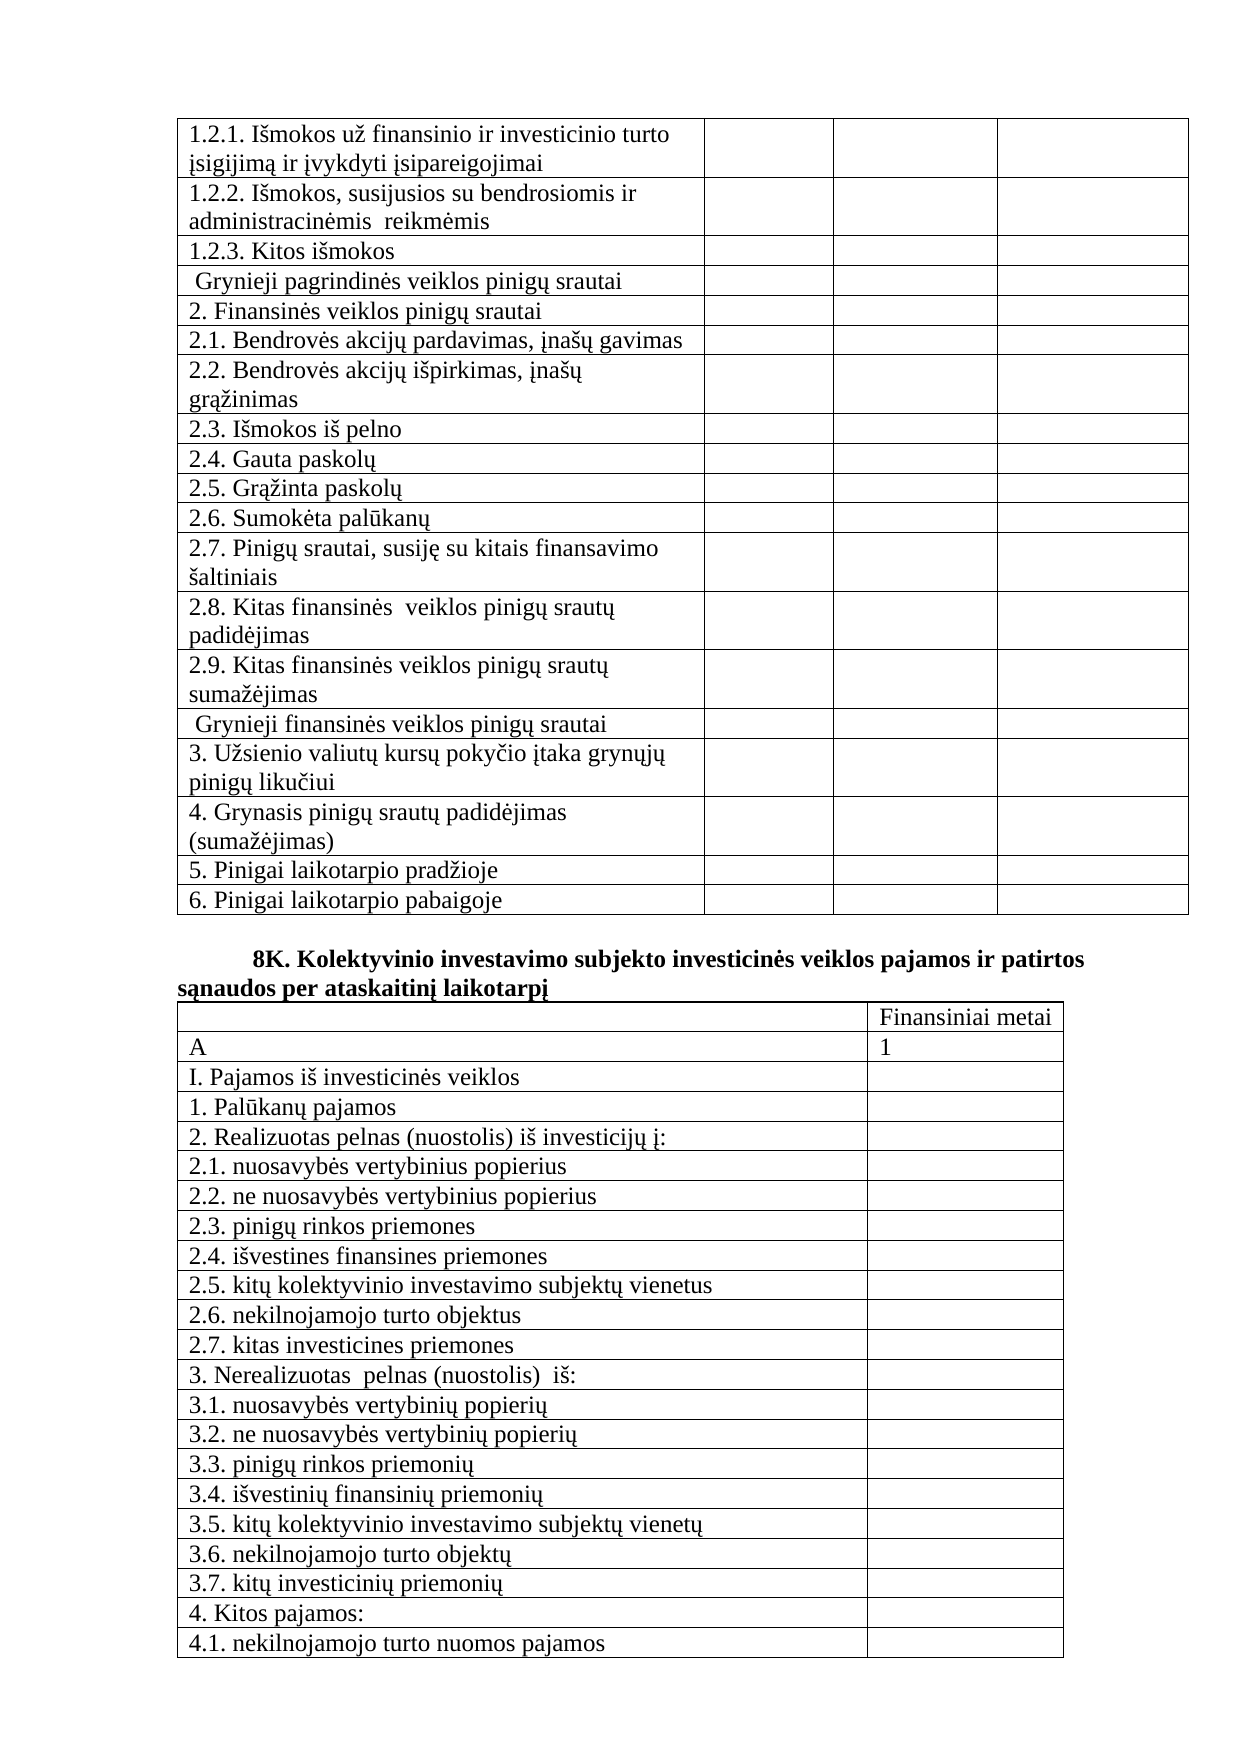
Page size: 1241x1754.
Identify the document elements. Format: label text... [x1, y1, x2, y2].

table_cell 1.2.2. Išmokos, susijusios su bendrosiomis ir administracinėmis reikmėmis [178, 178, 704, 235]
table_cell 4. Kitos pajamos: [178, 1598, 867, 1627]
table_cell 2. Realizuotas pelnas (nuostolis) iš investicijų į: [178, 1122, 867, 1150]
table_cell [868, 1122, 1063, 1150]
table_cell [705, 592, 833, 649]
table_cell [705, 296, 833, 324]
table_cell 3. Užsienio valiutų kursų pokyčio įtaka grynųjų pinigų likučiui [178, 739, 704, 796]
table_cell [834, 503, 997, 532]
table_cell [705, 266, 833, 295]
table_cell 4. Grynasis pinigų srautų padidėjimas (sumažėjimas) [178, 797, 704, 854]
table_cell 2.5. kitų kolektyvinio investavimo subjektų vienetus [178, 1271, 867, 1299]
table_cell 2.1. nuosavybės vertybinius popierius [178, 1151, 867, 1180]
table_cell Grynieji pagrindinės veiklos pinigų srautai [178, 266, 704, 295]
table_cell [998, 503, 1188, 532]
table_cell [834, 326, 997, 354]
table_cell 3.7. kitų investicinių priemonių [178, 1569, 867, 1597]
table_cell Grynieji finansinės veiklos pinigų srautai [178, 709, 704, 737]
table_cell [834, 414, 997, 443]
table_cell [998, 266, 1188, 295]
table_cell 2.5. Grąžinta paskolų [178, 474, 704, 502]
table_cell [998, 856, 1188, 884]
table_cell [834, 266, 997, 295]
table_cell [868, 1300, 1063, 1329]
table_cell [834, 355, 997, 413]
table_cell [868, 1062, 1063, 1091]
table_cell [705, 739, 833, 796]
table_cell [868, 1330, 1063, 1359]
table_cell [834, 119, 997, 177]
table_cell 3.5. kitų kolektyvinio investavimo subjektų vienetų [178, 1509, 867, 1538]
table_cell 2.4. išvestines finansines priemones [178, 1241, 867, 1269]
table_cell 2.6. nekilnojamojo turto objektus [178, 1300, 867, 1329]
table_cell [834, 296, 997, 324]
table_cell [834, 474, 997, 502]
table_cell I. Pajamos iš investicinės veiklos [178, 1062, 867, 1091]
table_cell [868, 1420, 1063, 1448]
table_cell 2.6. Sumokėta palūkanų [178, 503, 704, 532]
table_cell [705, 236, 833, 265]
table_cell [998, 797, 1188, 854]
table_cell [705, 503, 833, 532]
table_cell 3.1. nuosavybės vertybinių popierių [178, 1390, 867, 1418]
table_cell [998, 178, 1188, 235]
table_cell [998, 444, 1188, 472]
table_cell [868, 1598, 1063, 1627]
table_cell [998, 739, 1188, 796]
table_cell A [178, 1032, 867, 1061]
table_cell 2.2. Bendrovės akcijų išpirkimas, įnašų grąžinimas [178, 355, 704, 413]
table_cell [705, 414, 833, 443]
table_cell 1. Palūkanų pajamos [178, 1092, 867, 1121]
table_cell 2.8. Kitas finansinės veiklos pinigų srautų padidėjimas [178, 592, 704, 649]
table_cell [998, 592, 1188, 649]
table_cell [868, 1151, 1063, 1180]
table_cell [705, 326, 833, 354]
table_cell [998, 709, 1188, 737]
table_cell 2.7. Pinigų srautai, susiję su kitais finansavimo šaltiniais [178, 533, 704, 591]
table_cell 5. Pinigai laikotarpio pradžioje [178, 856, 704, 884]
table_cell [834, 856, 997, 884]
table_cell [705, 355, 833, 413]
table_cell [834, 236, 997, 265]
table_cell [868, 1509, 1063, 1538]
table_cell [998, 236, 1188, 265]
table_cell [998, 119, 1188, 177]
table_cell [998, 414, 1188, 443]
table_cell [705, 856, 833, 884]
table_cell [834, 739, 997, 796]
table_cell [998, 355, 1188, 413]
table_cell 2. Finansinės veiklos pinigų srautai [178, 296, 704, 324]
table_cell [868, 1181, 1063, 1210]
table_cell 1.2.3. Kitos išmokos [178, 236, 704, 265]
table_cell [868, 1569, 1063, 1597]
table_cell [868, 1390, 1063, 1418]
table_cell 3.4. išvestinių finansinių priemonių [178, 1479, 867, 1508]
table_cell [705, 797, 833, 854]
table_cell [998, 885, 1188, 914]
table_cell [868, 1092, 1063, 1121]
table_cell [705, 650, 833, 708]
table_cell [705, 709, 833, 737]
table_cell 2.3. pinigų rinkos priemones [178, 1211, 867, 1240]
table_cell [998, 650, 1188, 708]
table_cell [868, 1271, 1063, 1299]
table_cell [834, 650, 997, 708]
table_cell 6. Pinigai laikotarpio pabaigoje [178, 885, 704, 914]
table_cell [834, 797, 997, 854]
table_header Finansiniai metai [868, 1003, 1063, 1031]
table_cell [834, 178, 997, 235]
table_cell [705, 885, 833, 914]
table_cell [834, 885, 997, 914]
table_cell [834, 709, 997, 737]
table_cell [705, 178, 833, 235]
table_cell 4.1. nekilnojamojo turto nuomos pajamos [178, 1628, 867, 1657]
table_cell [998, 474, 1188, 502]
table_cell [834, 592, 997, 649]
table_cell 3. Nerealizuotas pelnas (nuostolis) iš: [178, 1360, 867, 1389]
table_cell 2.1. Bendrovės akcijų pardavimas, įnašų gavimas [178, 326, 704, 354]
table_header [178, 1003, 867, 1031]
text 8K. Kolektyvinio investavimo subjekto investicinės veiklos pajamos ir patirtos sąnaudos per ataskaitinį laikotarpį [177, 944, 1166, 1001]
table_cell [868, 1449, 1063, 1478]
table_cell [998, 296, 1188, 324]
table_cell [868, 1241, 1063, 1269]
table_cell 2.3. Išmokos iš pelno [178, 414, 704, 443]
table_cell [998, 326, 1188, 354]
table_cell [868, 1479, 1063, 1508]
table_cell [705, 444, 833, 472]
table_cell 1.2.1. Išmokos už finansinio ir investicinio turto įsigijimą ir įvykdyti įsipareigojimai [178, 119, 704, 177]
table_cell [834, 533, 997, 591]
table_cell [834, 444, 997, 472]
table_cell 2.2. ne nuosavybės vertybinius popierius [178, 1181, 867, 1210]
table_cell [868, 1628, 1063, 1657]
table_cell [705, 533, 833, 591]
table_cell [868, 1360, 1063, 1389]
table_cell [998, 533, 1188, 591]
table_cell 3.3. pinigų rinkos priemonių [178, 1449, 867, 1478]
table_cell 2.9. Kitas finansinės veiklos pinigų srautų sumažėjimas [178, 650, 704, 708]
table_cell 2.7. kitas investicines priemones [178, 1330, 867, 1359]
table_cell [868, 1539, 1063, 1567]
table_cell 1 [868, 1032, 1063, 1061]
table_cell 3.2. ne nuosavybės vertybinių popierių [178, 1420, 867, 1448]
table_cell 2.4. Gauta paskolų [178, 444, 704, 472]
table_cell [705, 474, 833, 502]
table_cell [868, 1211, 1063, 1240]
table_cell 3.6. nekilnojamojo turto objektų [178, 1539, 867, 1567]
table_cell [705, 119, 833, 177]
